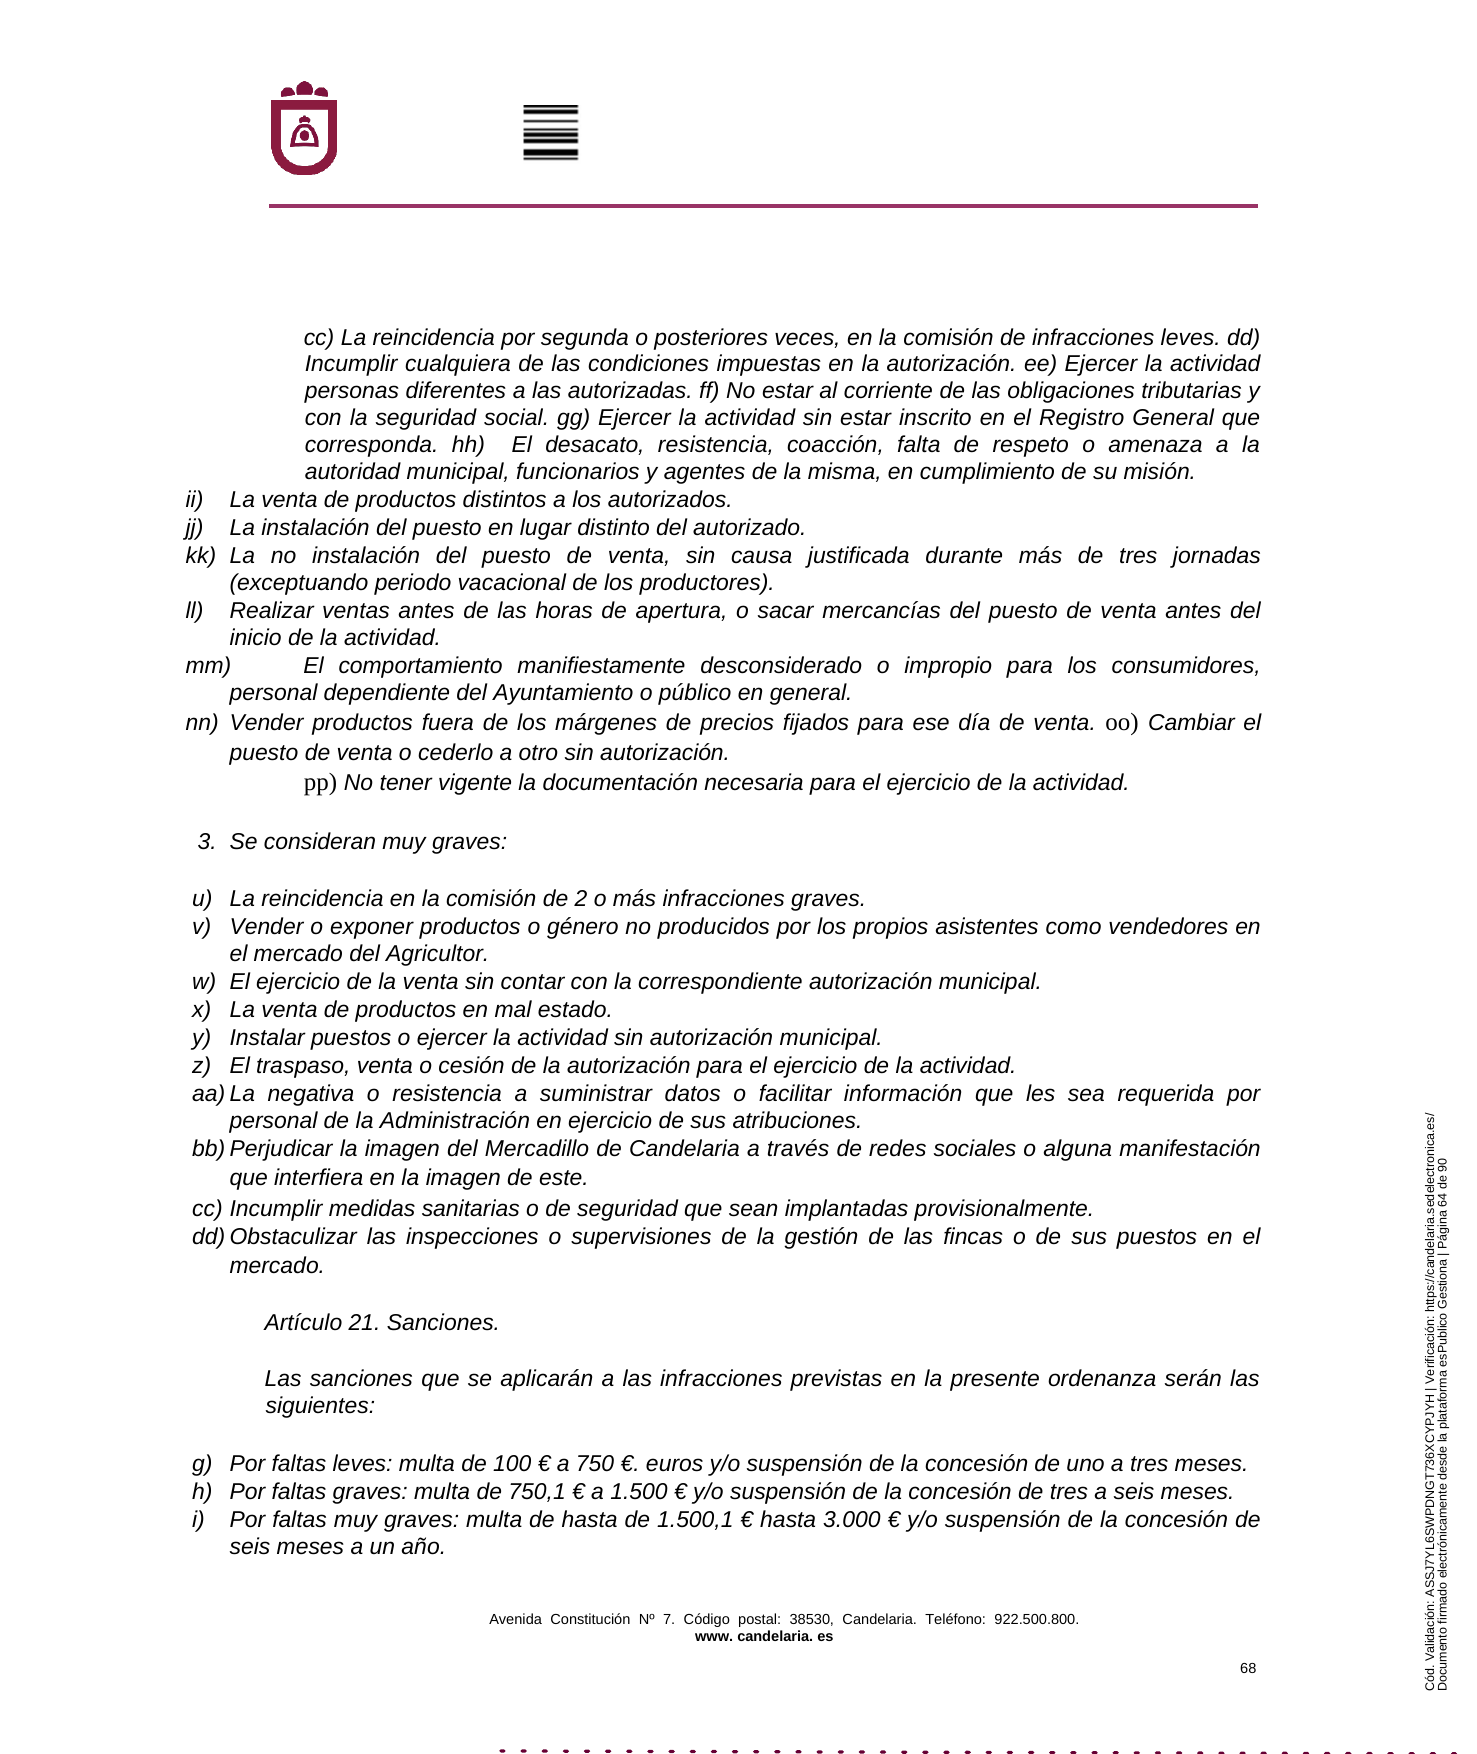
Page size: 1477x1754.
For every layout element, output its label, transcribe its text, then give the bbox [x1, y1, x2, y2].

list Realizar ventas antes de las horas de apertura, o sacar mercancías del puesto de venta antes del inicio de la actividad. [185, 597, 1263, 651]
list Vender o exponer productos o género no producidos por los propios asistentes como vendedores en el mercado del Agricultor. [192, 913, 1263, 966]
text cc) La reincidencia por segunda o posteriores veces, en la comisión de infracciones leves. dd) Incumplir cualquiera de las condiciones impuestas en la autorización. ee) Ejercer la actividad personas diferentes a las autorizadas. ff) No estar al corriente de las obligaciones tributarias y con la seguridad social. gg) Ejercer la actividad sin estar inscrito en el Registro General que corresponda. hh) El desacato, resistencia, coacción, falta de respeto o amenaza a la autoridad municipal, funcionarios y agentes de la misma, en cumplimiento de su misión. [303, 323, 1263, 484]
list Instalar puestos o ejercer la actividad sin autorización municipal. [192, 1024, 1263, 1050]
text Artículo 21. Sanciones. [264, 1309, 1263, 1335]
list Obstaculizar las inspecciones o supervisiones de la gestión de las fincas o de sus puestos en el mercado. [192, 1223, 1263, 1279]
list Por faltas leves: multa de 100 € a 750 €. euros y/o suspensión de la concesión de uno a tres meses. [192, 1450, 1263, 1476]
list Por faltas muy graves: multa de hasta de 1.500,1 € hasta 3.000 € y/o suspensión de la concesión de seis meses a un año. [192, 1506, 1263, 1559]
list La negativa o resistencia a suministrar datos o facilitar información que les sea requerida por personal de la Administración en ejercicio de sus atribuciones. [192, 1080, 1263, 1133]
list El ejercicio de la venta sin contar con la correspondiente autorización municipal. [192, 968, 1263, 994]
list La reincidencia en la comisión de 2 o más infracciones graves. [192, 884, 1263, 911]
list La venta de productos en mal estado. [192, 996, 1263, 1022]
list Se consideran muy graves: [197, 826, 1263, 855]
text Las sanciones que se aplicarán a las infracciones previstas en la presente ordenanza serán las siguientes: [264, 1365, 1263, 1418]
list El traspaso, venta o cesión de la autorización para el ejercicio de la actividad. [192, 1052, 1263, 1078]
list Perjudicar la imagen del Mercadillo de Candelaria a través de redes sociales o alguna manifestación que interfiera en la imagen de este. [192, 1135, 1263, 1191]
list Por faltas graves: multa de 750,1 € a 1.500 € y/o suspensión de la concesión de tres a seis meses. [192, 1478, 1263, 1504]
list Vender productos fuera de los márgenes de precios fijados para ese día de venta. oo) Cambiar el puesto de venta o cederlo a otro sin autorización. [185, 707, 1263, 765]
list La instalación del puesto en lugar distinto del autorizado. [185, 514, 1263, 541]
text pp) No tener vigente la documentación necesaria para el ejercicio de la actividad. [303, 767, 1263, 796]
list La no instalación del puesto de venta, sin causa justificada durante más de tres jornadas (exceptuando periodo vacacional de los productores). [185, 542, 1263, 596]
list El comportamiento manifiestamente desconsiderado o impropio para los consumidores, personal dependiente del Ayuntamiento o público en general. [185, 652, 1263, 706]
list La venta de productos distintos a los autorizados. [185, 486, 1263, 512]
list Incumplir medidas sanitarias o de seguridad que sean implantadas provisionalmente. [192, 1193, 1263, 1221]
